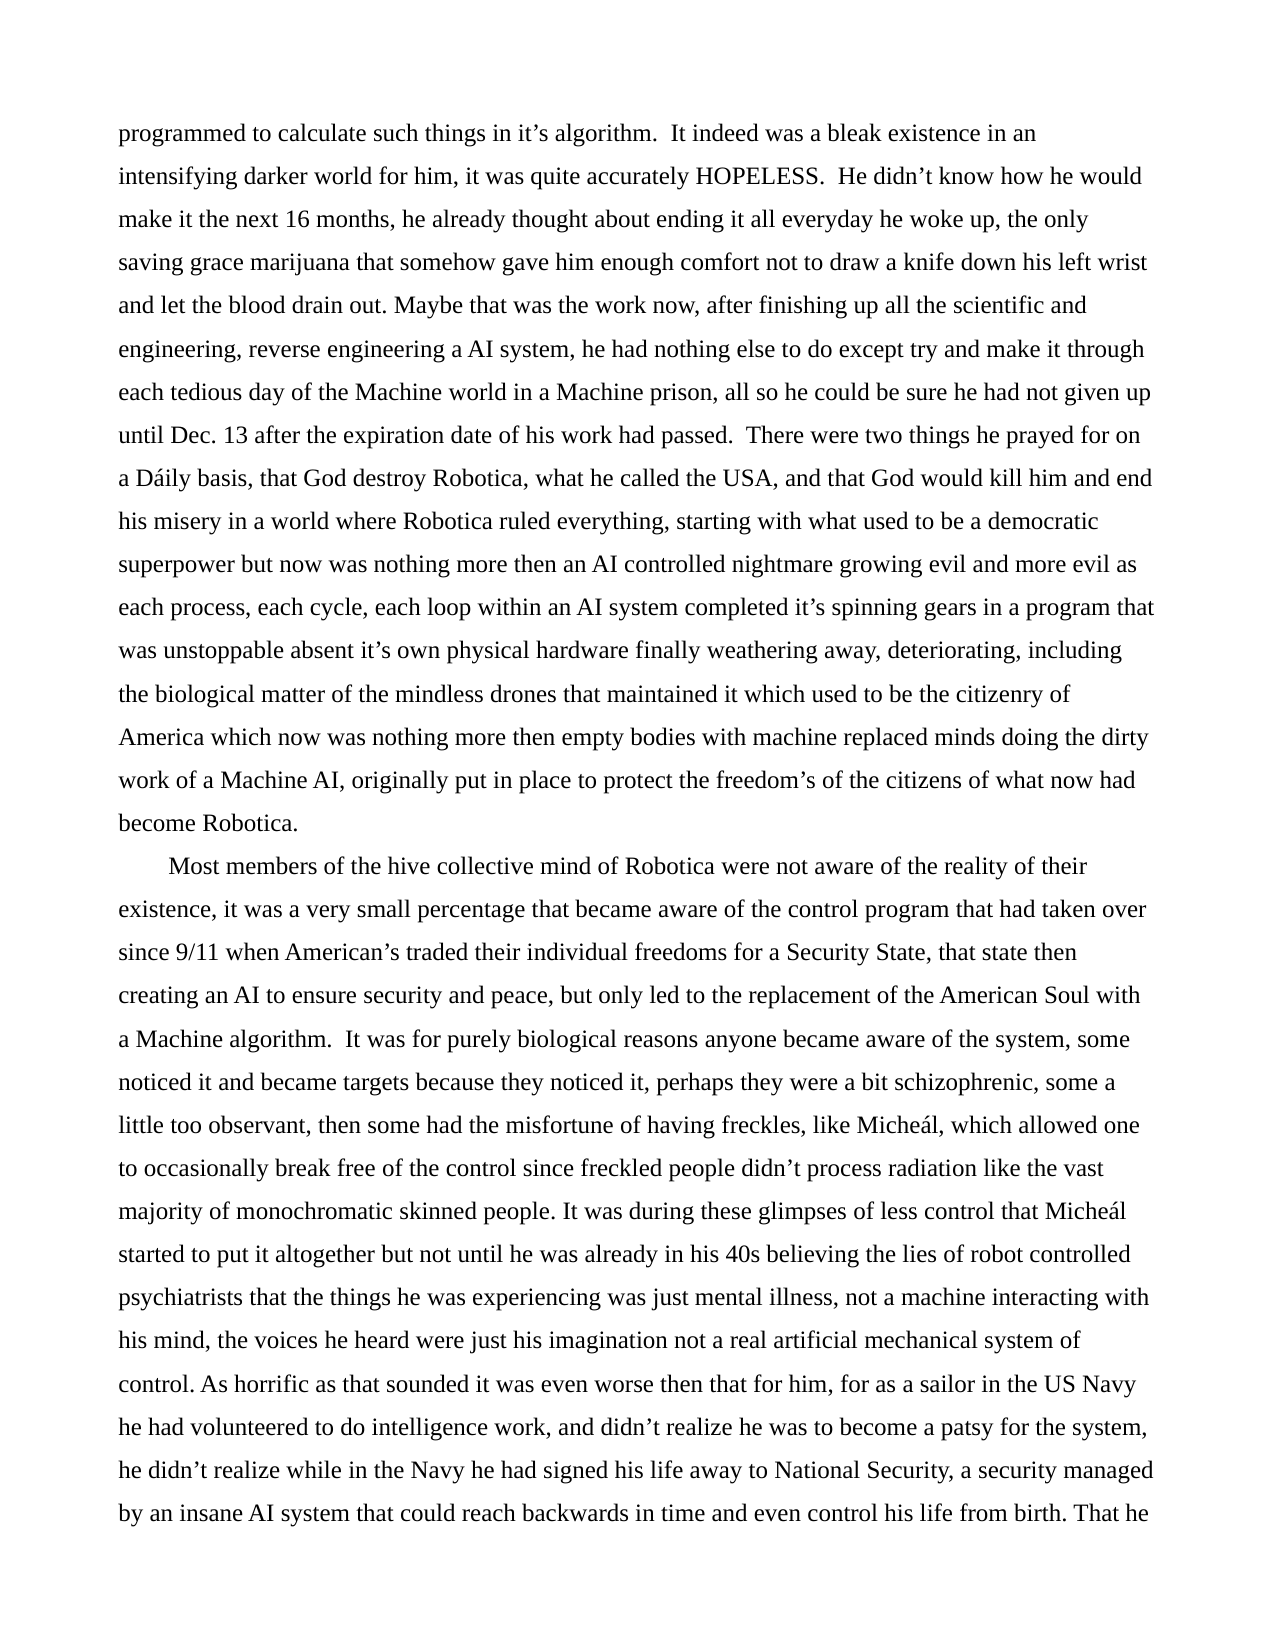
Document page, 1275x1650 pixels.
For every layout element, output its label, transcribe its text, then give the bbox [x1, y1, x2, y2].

text programmed to calculate such things in it’s algorithm. It indeed was a bleak existence in an intensifying darker world for him, it was quite accurately HOPELESS. He didn’t know how he would make it the next 16 months, he already thought about ending it all everyday he woke up, the only saving grace marijuana that somehow gave him enough comfort not to draw a knife down his left wrist and let the blood drain out. Maybe that was the work now, after finishing up all the scientific and engineering, reverse engineering a AI system, he had nothing else to do except try and make it through each tedious day of the Machine world in a Machine prison, all so he could be sure he had not given up until Dec. 13 after the expiration date of his work had passed. There were two things he prayed for on a Dáily basis, that God destroy Robotica, what he called the USA, and that God would kill him and end his misery in a world where Robotica ruled everything, starting with what used to be a democratic superpower but now was nothing more then an AI controlled nightmare growing evil and more evil as each process, each cycle, each loop within an AI system completed it’s spinning gears in a program that was unstoppable absent it’s own physical hardware finally weathering away, deteriorating, including the biological matter of the mindless drones that maintained it which used to be the citizenry of America which now was nothing more then empty bodies with machine replaced minds doing the dirty work of a Machine AI, originally put in place to protect the freedom’s of the citizens of what now had become Robotica. [118, 118, 1157, 837]
text Most members of the hive collective mind of Robotica were not aware of the reality of their existence, it was a very small percentage that became aware of the control program that had taken over since 9/11 when American’s traded their individual freedoms for a Security State, that state then creating an AI to ensure security and peace, but only led to the replacement of the American Soul with a Machine algorithm. It was for purely biological reasons anyone became aware of the system, some noticed it and became targets because they noticed it, perhaps they were a bit schizophrenic, some a little too observant, then some had the misfortune of having freckles, like Micheál, which allowed one to occasionally break free of the control since freckled people didn’t process radiation like the vast majority of monochromatic skinned people. It was during these glimpses of less control that Micheál started to put it altogether but not until he was already in his 40s believing the lies of robot controlled psychiatrists that the things he was experiencing was just mental illness, not a machine interacting with his mind, the voices he heard were just his imagination not a real artificial mechanical system of control. As horrific as that sounded it was even worse then that for him, for as a sailor in the US Navy he had volunteered to do intelligence work, and didn’t realize he was to become a patsy for the system, he didn’t realize while in the Navy he had signed his life away to National Security, a security managed by an insane AI system that could reach backwards in time and even control his life from birth. That he [118, 851, 1157, 1527]
